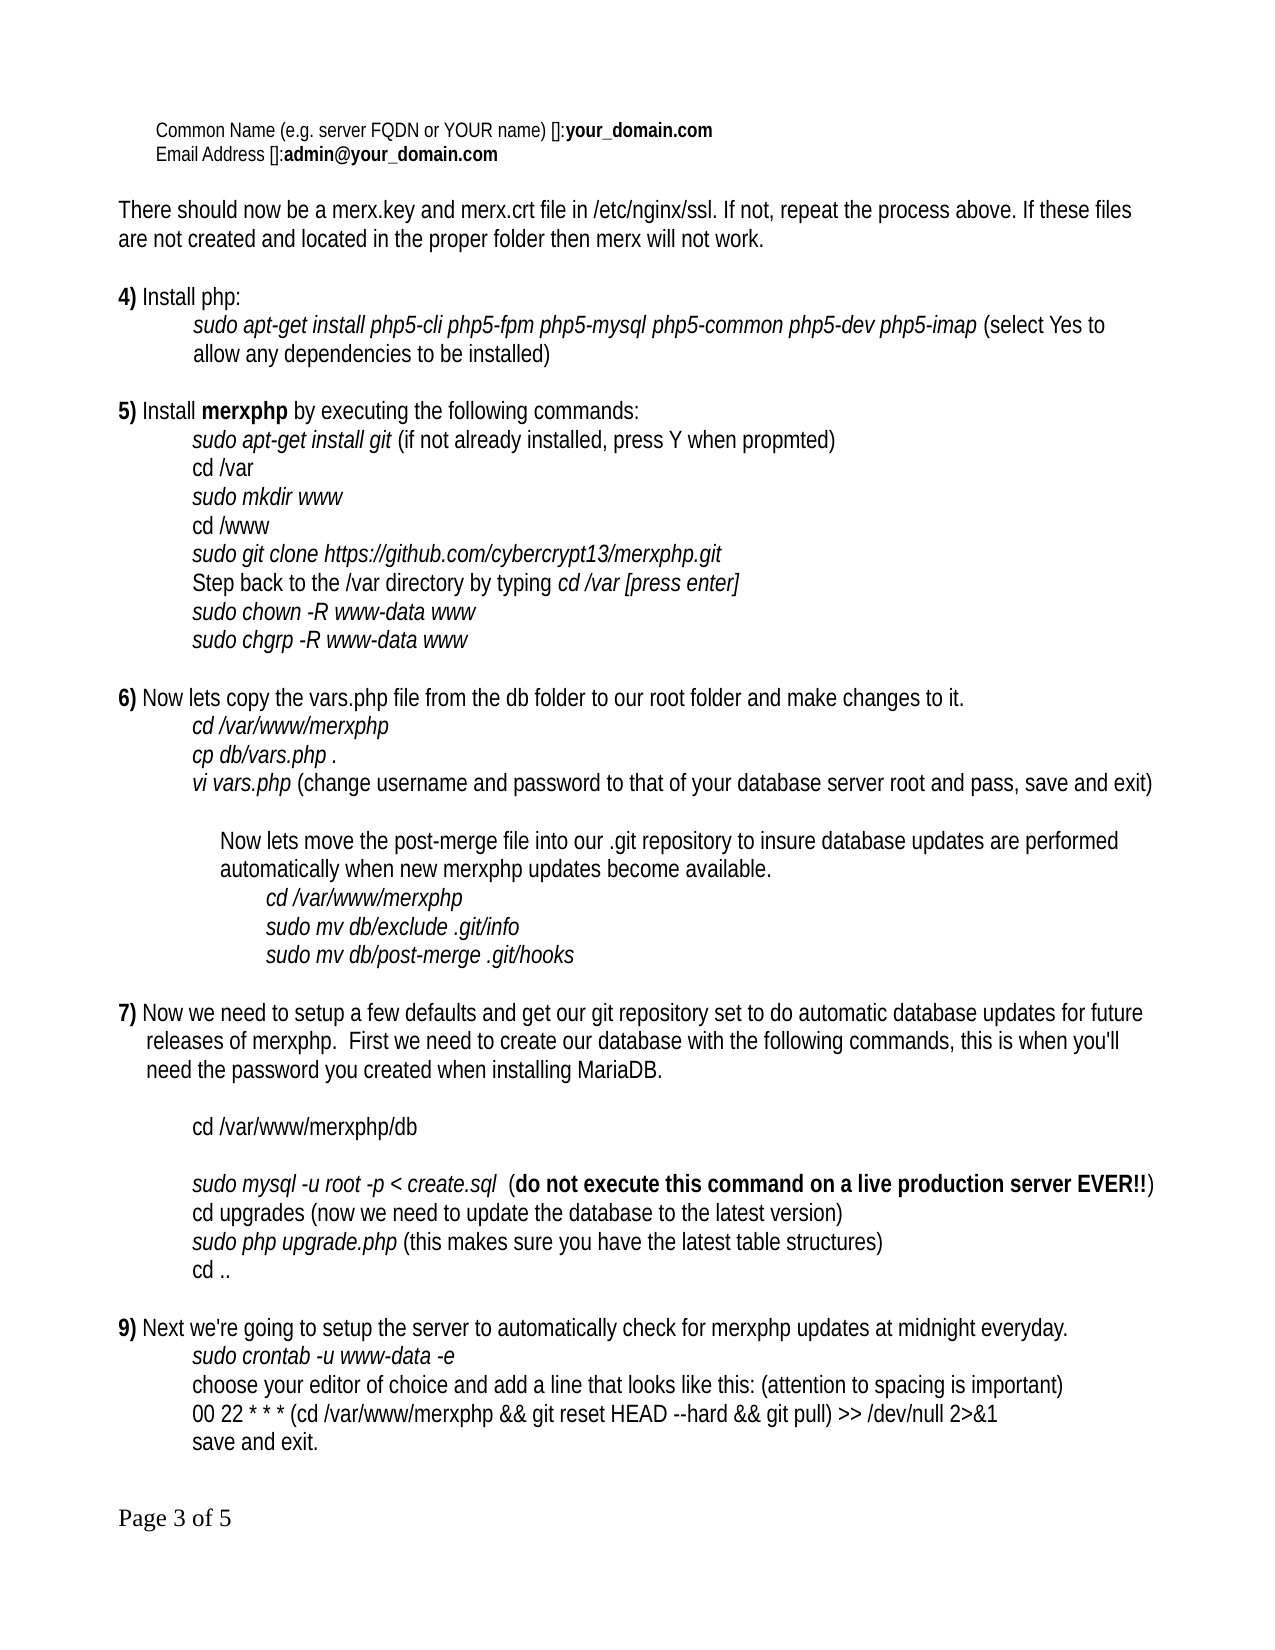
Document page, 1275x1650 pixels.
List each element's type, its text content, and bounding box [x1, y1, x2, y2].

text Common Name (e.g. server FQDN or YOUR name) []:your_domain.com [156, 118, 1157, 142]
text sudo mysql -u root -p < create.sql (do not execute this command on a live production server EVER!!) [118, 1169, 1157, 1198]
text sudo mv db/post-merge .git/hooks [118, 940, 1157, 969]
text sudo mv db/exclude .git/info [118, 912, 1157, 940]
text Step back to the /var directory by typing cd /var [press enter] [118, 568, 1157, 597]
text cd .. [118, 1255, 1157, 1284]
text sudo apt-get install php5-cli php5-fpm php5-mysql php5-common php5-dev php5-imap (select Yes to allow any dependencies to be installed) [193, 310, 1157, 367]
text sudo php upgrade.php (this makes sure you have the latest table structures) [118, 1227, 1157, 1255]
text cd /var/www/merxphp/db [118, 1112, 1157, 1141]
text 00 22 * * * (cd /var/www/merxphp && git reset HEAD --hard && git pull) >> /dev/null 2>&1 [118, 1399, 1157, 1427]
text choose your editor of choice and add a line that looks like this: (attention to spacing is important) [118, 1370, 1157, 1399]
text sudo chown -R www-data www [118, 597, 1157, 625]
text Now lets move the post-merge file into our .git repository to insure database updates are performed automatically when new merxphp updates become available. [118, 826, 1157, 883]
text cp db/vars.php . [118, 740, 1157, 768]
text vi vars.php (change username and password to that of your database server root and pass, save and exit) [118, 768, 1157, 797]
text 7) Now we need to setup a few defaults and get our git repository set to do automatic database updates for future releases of merxphp. First we need to create our database with the following commands, this is when you'll need the password you created when installing MariaDB. [118, 998, 1157, 1083]
text sudo chgrp -R www-data www [118, 625, 1157, 654]
text sudo apt-get install git (if not already installed, press Y when propmted) [118, 425, 1157, 453]
text cd /var/www/merxphp [118, 883, 1157, 912]
text cd /var/www/merxphp [118, 711, 1157, 740]
text 4) Install php: [118, 281, 1157, 310]
text 6) Now lets copy the vars.php file from the db folder to our root folder and make changes to it. [118, 682, 1157, 711]
text cd /www [118, 511, 1157, 539]
text There should now be a merx.key and merx.crt file in /etc/nginx/ssl. If not, repeat the process above. If these files are not created and located in the proper folder then merx will not work. [118, 196, 1157, 253]
text cd upgrades (now we need to update the database to the latest version) [118, 1198, 1157, 1227]
text 5) Install merxphp by executing the following commands: [118, 396, 1157, 425]
text cd /var [118, 453, 1157, 482]
text sudo git clone https://github.com/cybercrypt13/merxphp.git [118, 539, 1157, 568]
text 9) Next we're going to setup the server to automatically check for merxphp updates at midnight everyday. [118, 1313, 1157, 1341]
text sudo crontab -u www-data -e [118, 1341, 1157, 1370]
text sudo mkdir www [118, 482, 1157, 511]
text save and exit. [118, 1427, 1157, 1456]
text Email Address []:admin@your_domain.com [156, 142, 1157, 166]
